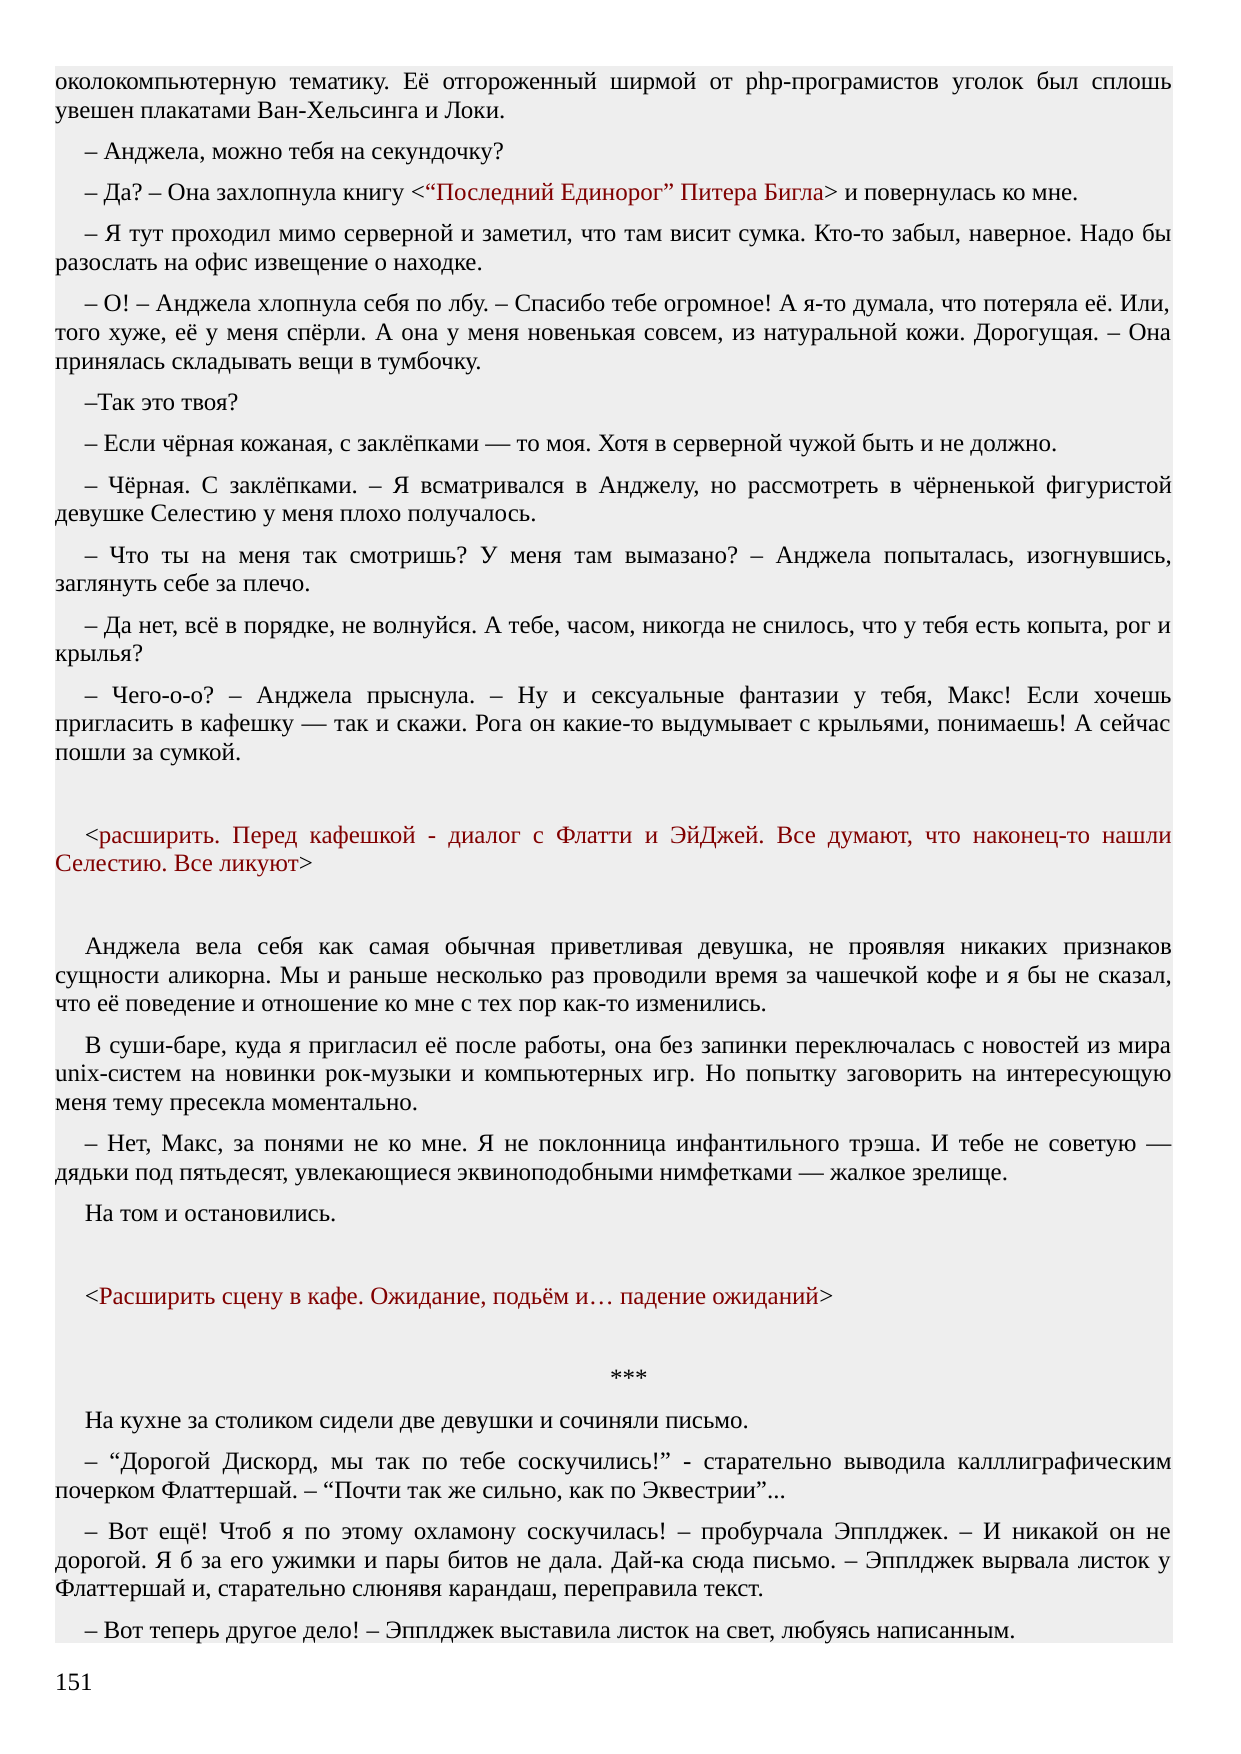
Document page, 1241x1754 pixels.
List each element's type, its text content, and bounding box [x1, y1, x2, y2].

text – Да нет, всё в порядке, не волнуйся. А тебе, часом, никогда не снилось, что у тебя есть копыта, рог и крылья? [55, 610, 1173, 667]
text – Анджела, можно тебя на секундочку? [55, 136, 1173, 165]
text – Что ты на меня так смотришь? У меня там вымазано? – Анджела попыталась, изогнувшись, заглянуть себе за плечо. [55, 540, 1173, 597]
text – Чего-о-о? – Анджела прыснула. – Ну и сексуальные фантазии у тебя, Макс! Если хочешь пригласить в кафешку — так и скажи. Рога он какие-то выдумывает с крыльями, понимаешь! А сейчас пошли за сумкой. [55, 680, 1173, 766]
text На том и остановились. [55, 1198, 1173, 1227]
text В суши-баре, куда я пригласил её после работы, она без запинки переключалась с новостей из мира unix-систем на новинки рок-музыки и компьютерных игр. Но попытку заговорить на интересующую меня тему пресекла моментально. [55, 1030, 1173, 1116]
text – “Дорогой Дискорд, мы так по тебе соскучились!” - старательно выводила калллиграфическим почерком Флаттершай. – “Почти так же сильно, как по Эквестрии”... [55, 1446, 1173, 1503]
text околокомпьютерную тематику. Её отгороженный ширмой от php-програмистов уголок был сплошь увешен плакатами Ван-Хельсинга и Локи. [55, 66, 1173, 123]
text – Да? – Она захлопнула книгу <“Последний Единорог” Питера Бигла> и повернулась ко мне. [55, 177, 1173, 206]
text – О! – Анджела хлопнула себя по лбу. – Спасибо тебе огромное! А я-то думала, что потеряла её. Или, того хуже, её у меня спёрли. А она у меня новенькая совсем, из натуральной кожи. Дорогущая. – Она принялась складывать вещи в тумбочку. [55, 288, 1173, 375]
text <Расширить сцену в кафе. Ожидание, подьём и… падение ожиданий> [55, 1281, 1173, 1310]
text – Вот ещё! Чтоб я по этому охламону соскучилась! – пробурчала Эпплджек. – И никакой он не дорогой. Я б за его ужимки и пары битов не дала. Дай-ка сюда письмо. – Эпплджек вырвала листок у Флаттершай и, старательно слюнявя карандаш, переправила текст. [55, 1516, 1173, 1602]
text Анджела вела себя как самая обычная приветливая девушка, не проявляя никаких признаков сущности аликорна. Мы и раньше несколько раз проводили время за чашечкой кофе и я бы не сказал, что её поведение и отношение ко мне с тех пор как-то изменились. [55, 931, 1173, 1017]
text *** [55, 1363, 1173, 1392]
text – Я тут проходил мимо серверной и заметил, что там висит сумка. Кто-то забыл, наверное. Надо бы разослать на офис извещение о находке. [55, 218, 1173, 276]
text – Нет, Макс, за понями не ко мне. Я не поклонница инфантильного трэша. И тебе не советую — дядьки под пятьдесят, увлекающиеся эквиноподобными нимфетками — жалкое зрелище. [55, 1128, 1173, 1186]
text –Так это твоя? [55, 387, 1173, 416]
text – Вот теперь другое дело! – Эпплджек выставила листок на свет, любуясь написанным. [55, 1615, 1173, 1643]
text <расширить. Перед кафешкой - диалог с Флатти и ЭйДжей. Все думают, что наконец-то нашли Селестию. Все ликуют> [55, 820, 1173, 877]
text – Если чёрная кожаная, с заклёпками — то моя. Хотя в серверной чужой быть и не должно. [55, 428, 1173, 457]
text – Чёрная. С заклёпками. – Я всматривался в Анджелу, но рассмотреть в чёрненькой фигуристой девушке Селестию у меня плохо получалось. [55, 470, 1173, 527]
text На кухне за столиком сидели две девушки и сочиняли письмо. [55, 1405, 1173, 1433]
